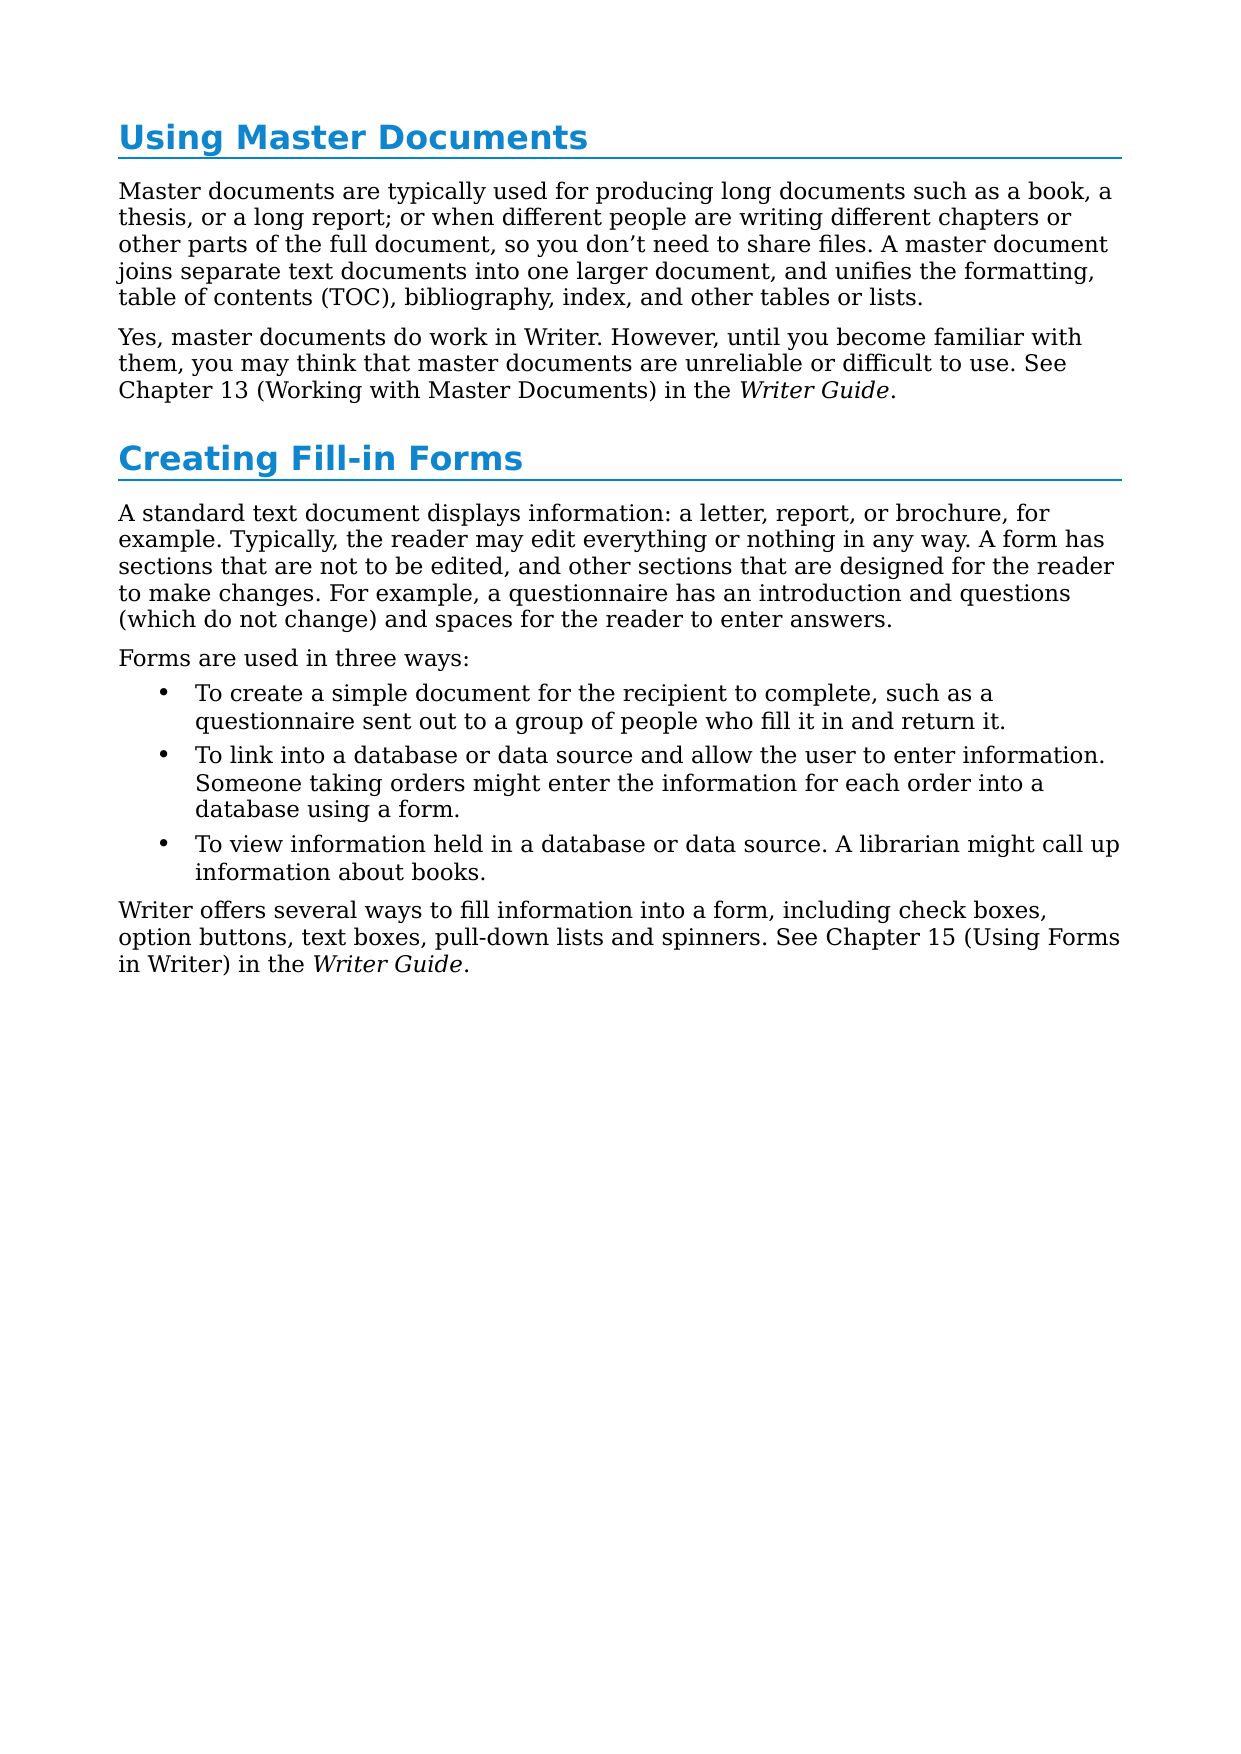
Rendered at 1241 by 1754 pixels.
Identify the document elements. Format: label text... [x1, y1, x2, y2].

text Master documents are typically used for producing long documents such as a book, a thesis, or a long report; or when different people are writing different chapters or other parts of the full document, so you don’t need to share files. A master document joins separate text documents into one larger document, and unifies the formatting, table of contents (TOC), bibliography, index, and other tables or lists. [118, 178, 1122, 311]
subtitle Creating Fill-in Forms [118, 440, 1122, 479]
list To create a simple document for the recipient to complete, such as a questionnaire sent out to a group of people who fill it in and return it. [156, 679, 1122, 734]
text Writer offers several ways to fill information into a form, including check boxes, option buttons, text boxes, pull-down lists and spinners. See Chapter 15 (Using Forms in Writer) in the Writer Guide. [118, 898, 1122, 978]
list Forms are used in three ways: [118, 646, 1122, 672]
subtitle Using Master Documents [118, 118, 1122, 157]
text A standard text document displays information: a letter, report, or brochure, for example. Typically, the reader may edit everything or nothing in any way. A form has sections that are not to be edited, and other sections that are designed for the reader to make changes. For example, a questionnaire has an introduction and questions (which do not change) and spaces for the reader to enter answers. [118, 500, 1122, 633]
list To view information held in a database or data source. A librarian might call up information about books. [156, 829, 1122, 885]
list To link into a database or data source and allow the user to enter information. Someone taking orders might enter the information for each order into a database using a form. [156, 741, 1122, 823]
text Yes, master documents do work in Writer. However, until you become familiar with them, you may think that master documents are unreliable or difficult to use. See Chapter 13 (Working with Master Documents) in the Writer Guide. [118, 324, 1122, 404]
